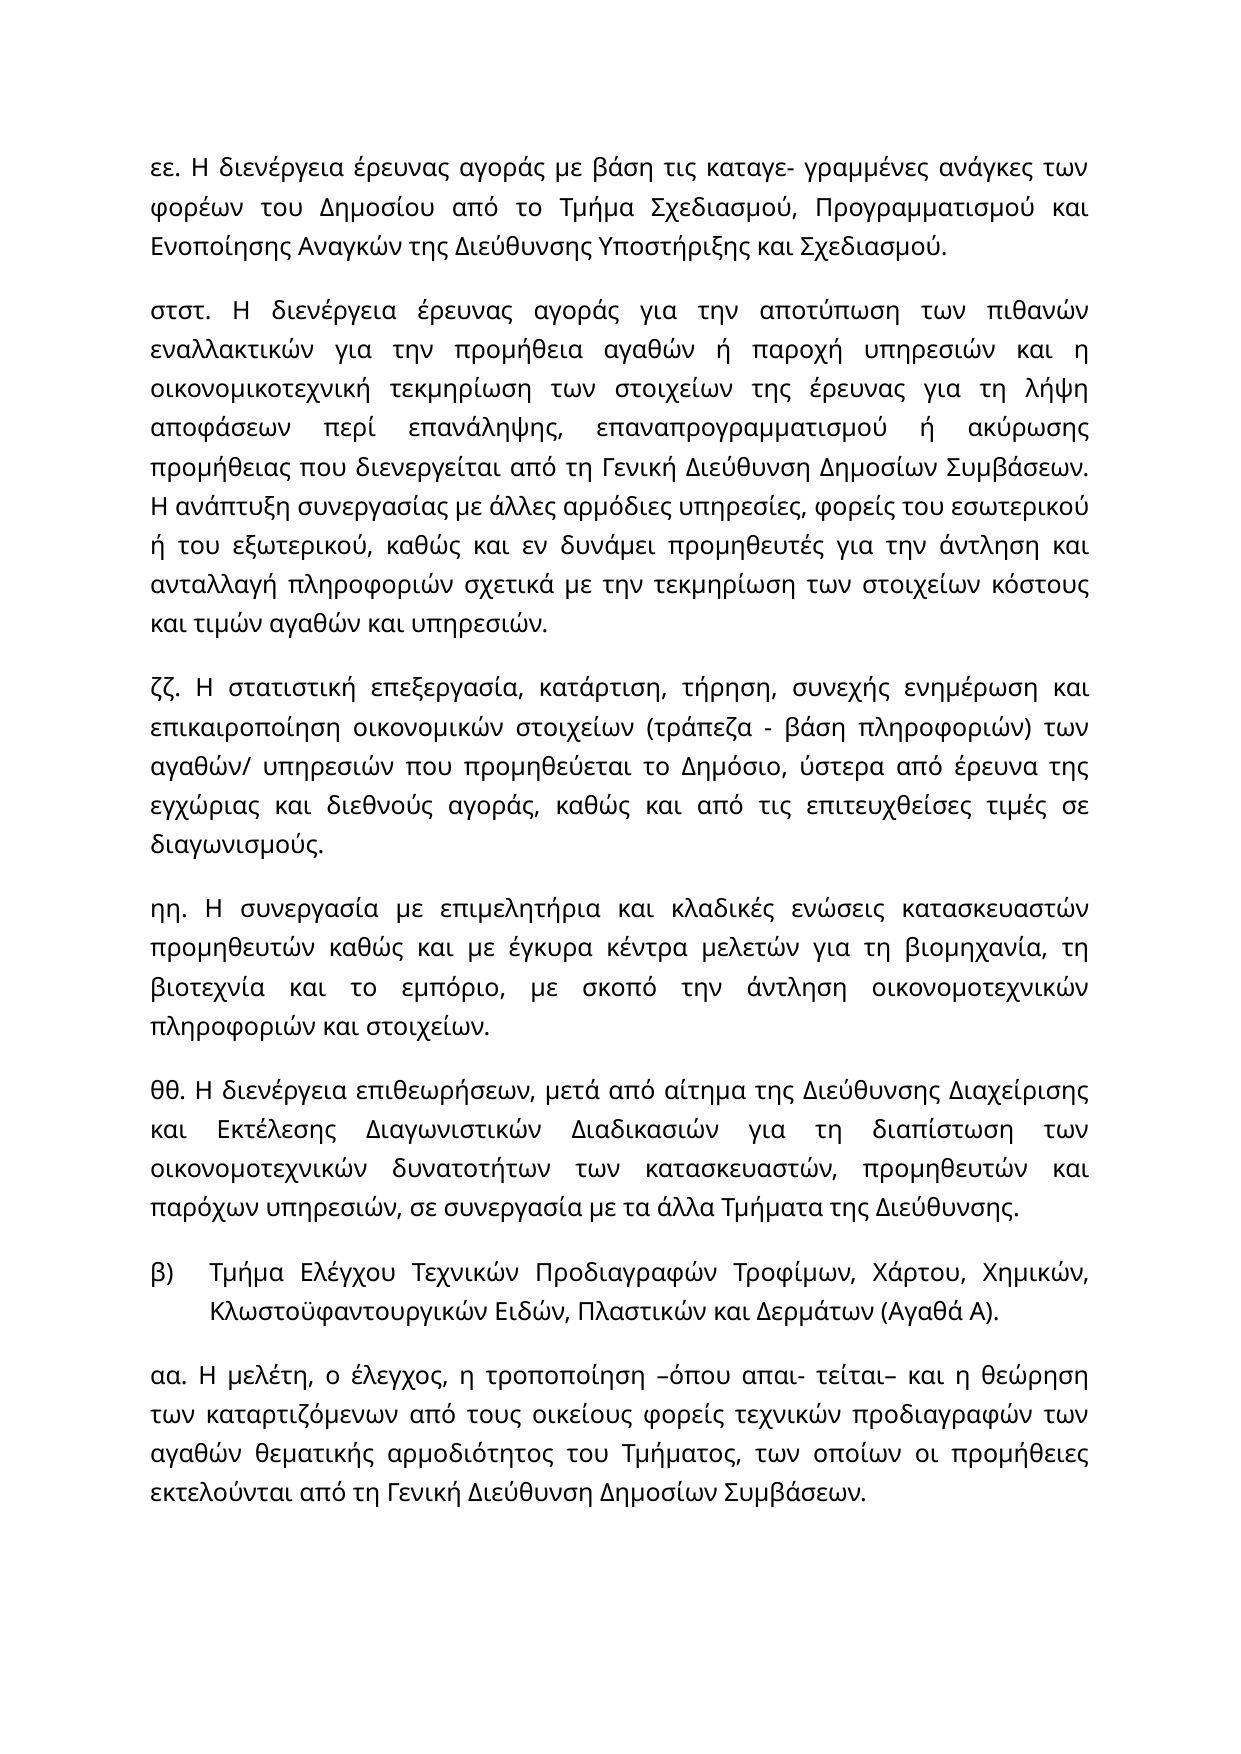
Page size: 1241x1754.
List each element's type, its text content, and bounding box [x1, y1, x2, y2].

text ηη. Η συνεργασία με επιμελητήρια και κλαδικές ενώσεις κατασκευαστών προμηθευτών καθώς και με έγκυρα κέντρα μελετών για τη βιομηχανία, τη βιοτεχνία και το εμπόριο, με σκοπό την άντληση οικονομοτεχνικών πληροφοριών και στοιχείων. [150, 891, 1090, 1042]
text ζζ. Η στατιστική επεξεργασία, κατάρτιση, τήρηση, συνεχής ενημέρωση και επικαιροποίηση οικονομικών στοιχείων (τράπεζα - βάση πληροφοριών) των αγαθών/ υπηρεσιών που προμηθεύεται το Δημόσιο, ύστερα από έρευνα της εγχώριας και διεθνούς αγοράς, καθώς και από τις επιτευχθείσες τιμές σε διαγωνισμούς. [150, 670, 1090, 861]
text αα. Η μελέτη, ο έλεγχος, η τροποποίηση –όπου απαι- τείται– και η θεώρηση των καταρτιζόμενων από τους οικείους φορείς τεχνικών προδιαγραφών των αγαθών θεματικής αρμοδιότητος του Τμήματος, των οποίων οι προμήθειες εκτελούνται από τη Γενική Διεύθυνση Δημοσίων Συμβάσεων. [150, 1357, 1090, 1509]
list β) Τμήμα Ελέγχου Τεχνικών Προδιαγραφών Τροφίμων, Χάρτου, Χημικών, Κλωστοϋφαντουργικών Ειδών, Πλαστικών και Δερμάτων (Αγαθά Α). [150, 1254, 1090, 1327]
text εε. Η διενέργεια έρευνας αγοράς με βάση τις καταγε- γραμμένες ανάγκες των φορέων του Δημοσίου από το Τμήμα Σχεδιασμού, Προγραμματισμού και Ενοποίησης Αναγκών της Διεύθυνσης Υποστήριξης και Σχεδιασμού. [150, 150, 1090, 262]
text θθ. Η διενέργεια επιθεωρήσεων, μετά από αίτημα της Διεύθυνσης Διαχείρισης και Εκτέλεσης Διαγωνιστικών Διαδικασιών για τη διαπίστωση των οικονομοτεχνικών δυνατοτήτων των κατασκευαστών, προμηθευτών και παρόχων υπηρεσιών, σε συνεργασία με τα άλλα Τμήματα της Διεύθυνσης. [150, 1072, 1090, 1224]
text στστ. Η διενέργεια έρευνας αγοράς για την αποτύπωση των πιθανών εναλλακτικών για την προμήθεια αγαθών ή παροχή υπηρεσιών και η οικονομικοτεχνική τεκμηρίωση των στοιχείων της έρευνας για τη λήψη αποφάσεων περί επανάληψης, επαναπρογραμματισμού ή ακύρωσης προμήθειας που διενεργείται από τη Γενική Διεύθυνση Δημοσίων Συμβάσεων. Η ανάπτυξη συνεργασίας με άλλες αρμόδιες υπηρεσίες, φορείς του εσωτερικού ή του εξωτερικού, καθώς και εν δυνάμει προμηθευτές για την άντληση και ανταλλαγή πληροφοριών σχετικά με την τεκμηρίωση των στοιχείων κόστους και τιμών αγαθών και υπηρεσιών. [150, 292, 1090, 640]
